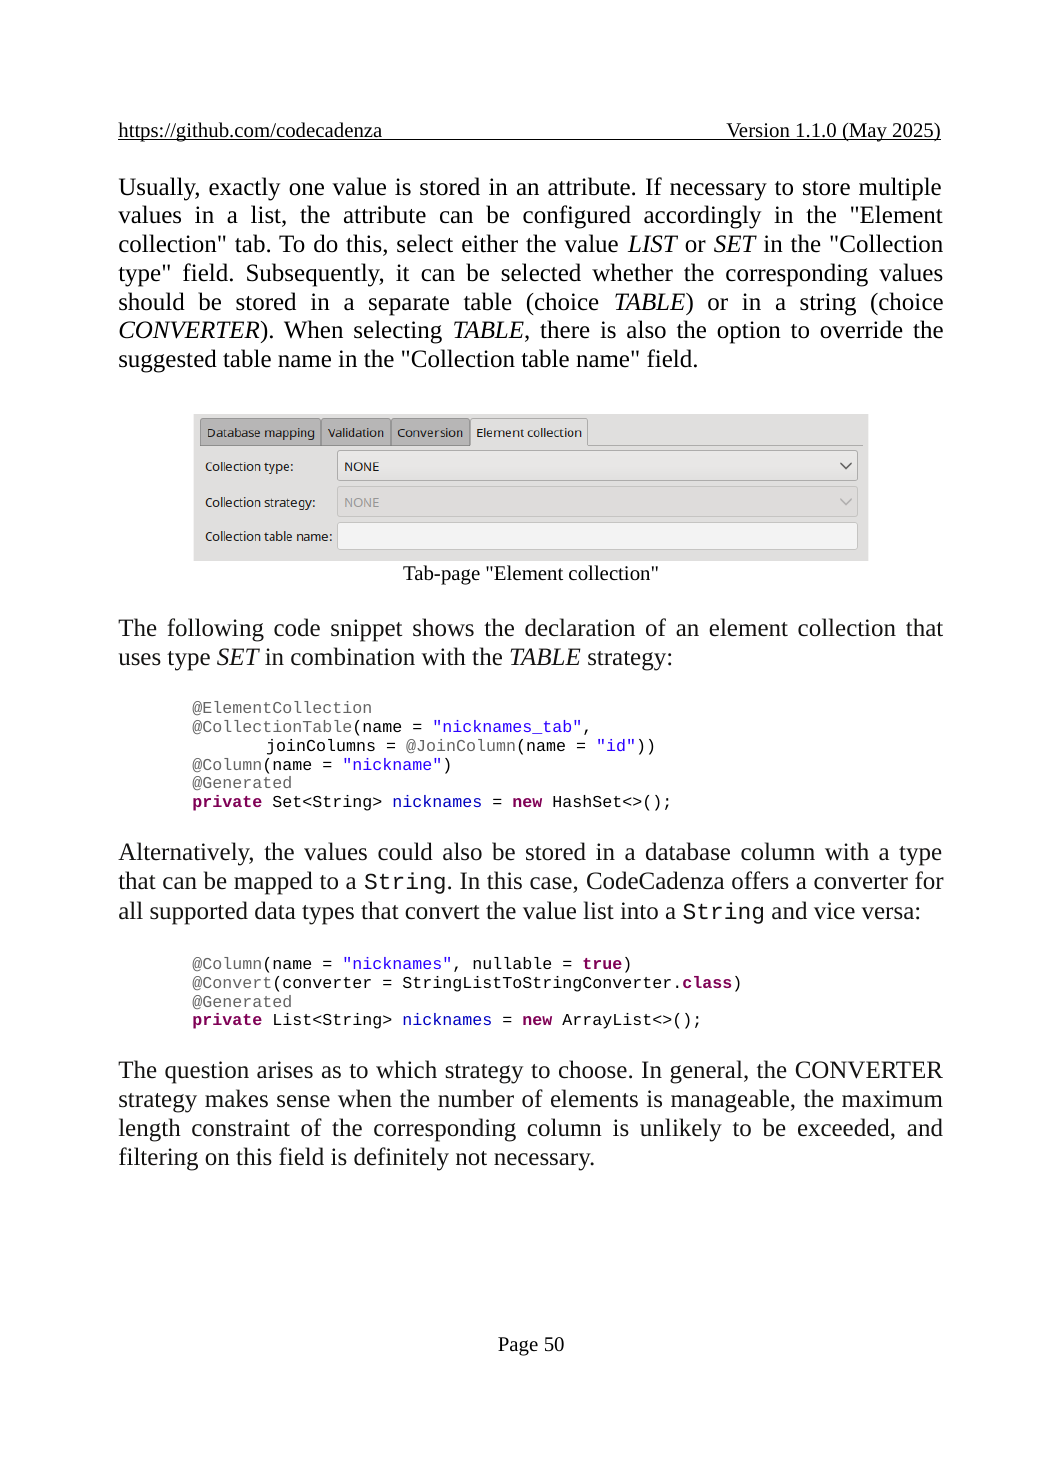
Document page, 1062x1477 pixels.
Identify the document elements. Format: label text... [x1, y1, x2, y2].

text @Column(name = "nicknames", nullable = true) [118, 951, 944, 974]
text private Set<String> nicknames = new HashSet<>(); [118, 794, 944, 813]
text @Generated [118, 775, 944, 794]
text private List<String> nicknames = new ArrayList<>(); [118, 1012, 944, 1031]
text joinColumns = @JoinColumn(name = "id")) [118, 737, 944, 756]
text @Column(name = "nickname") [118, 756, 944, 775]
text Tab-page "Element collection" [193, 561, 868, 584]
text @Convert(converter = StringListToStringConverter.class) [118, 974, 944, 993]
text The question arises as to which strategy to choose. In general, the CONVERTER strategy makes sense when the number of elements is manageable, the maximum length constraint of the corresponding column is unlikely to be exceeded, and filtering on this field is definitely not necessary. [118, 1056, 944, 1171]
text Usually, exactly one value is stored in an attribute. If necessary to store multiple values in a list, the attribute can be configured accordingly in the "Element collection" tab. To do this, select either the value LIST or SET in the "Collection type" field. Subsequently, it can be selected whether the corresponding values should be stored in a separate table (choice TABLE) or in a string (choice CONVERTER). When selecting TABLE, there is also the option to override the suggested table name in the "Collection table name" field. [118, 172, 944, 373]
picture [193, 414, 869, 561]
text @CollectionTable(name = "nicknames_tab", [118, 718, 944, 737]
text Alternatively, the values could also be stored in a database column with a type that can be mapped to a String. In this case, CodeCadenza offers a converter for all supported data types that convert the value list into a String and vice versa: [118, 837, 944, 927]
text @ElementCollection [118, 699, 944, 718]
text @Generated [118, 993, 944, 1012]
text The following code snippet shows the declaration of an element collection that uses type SET in combination with the TABLE strategy: [118, 613, 944, 671]
